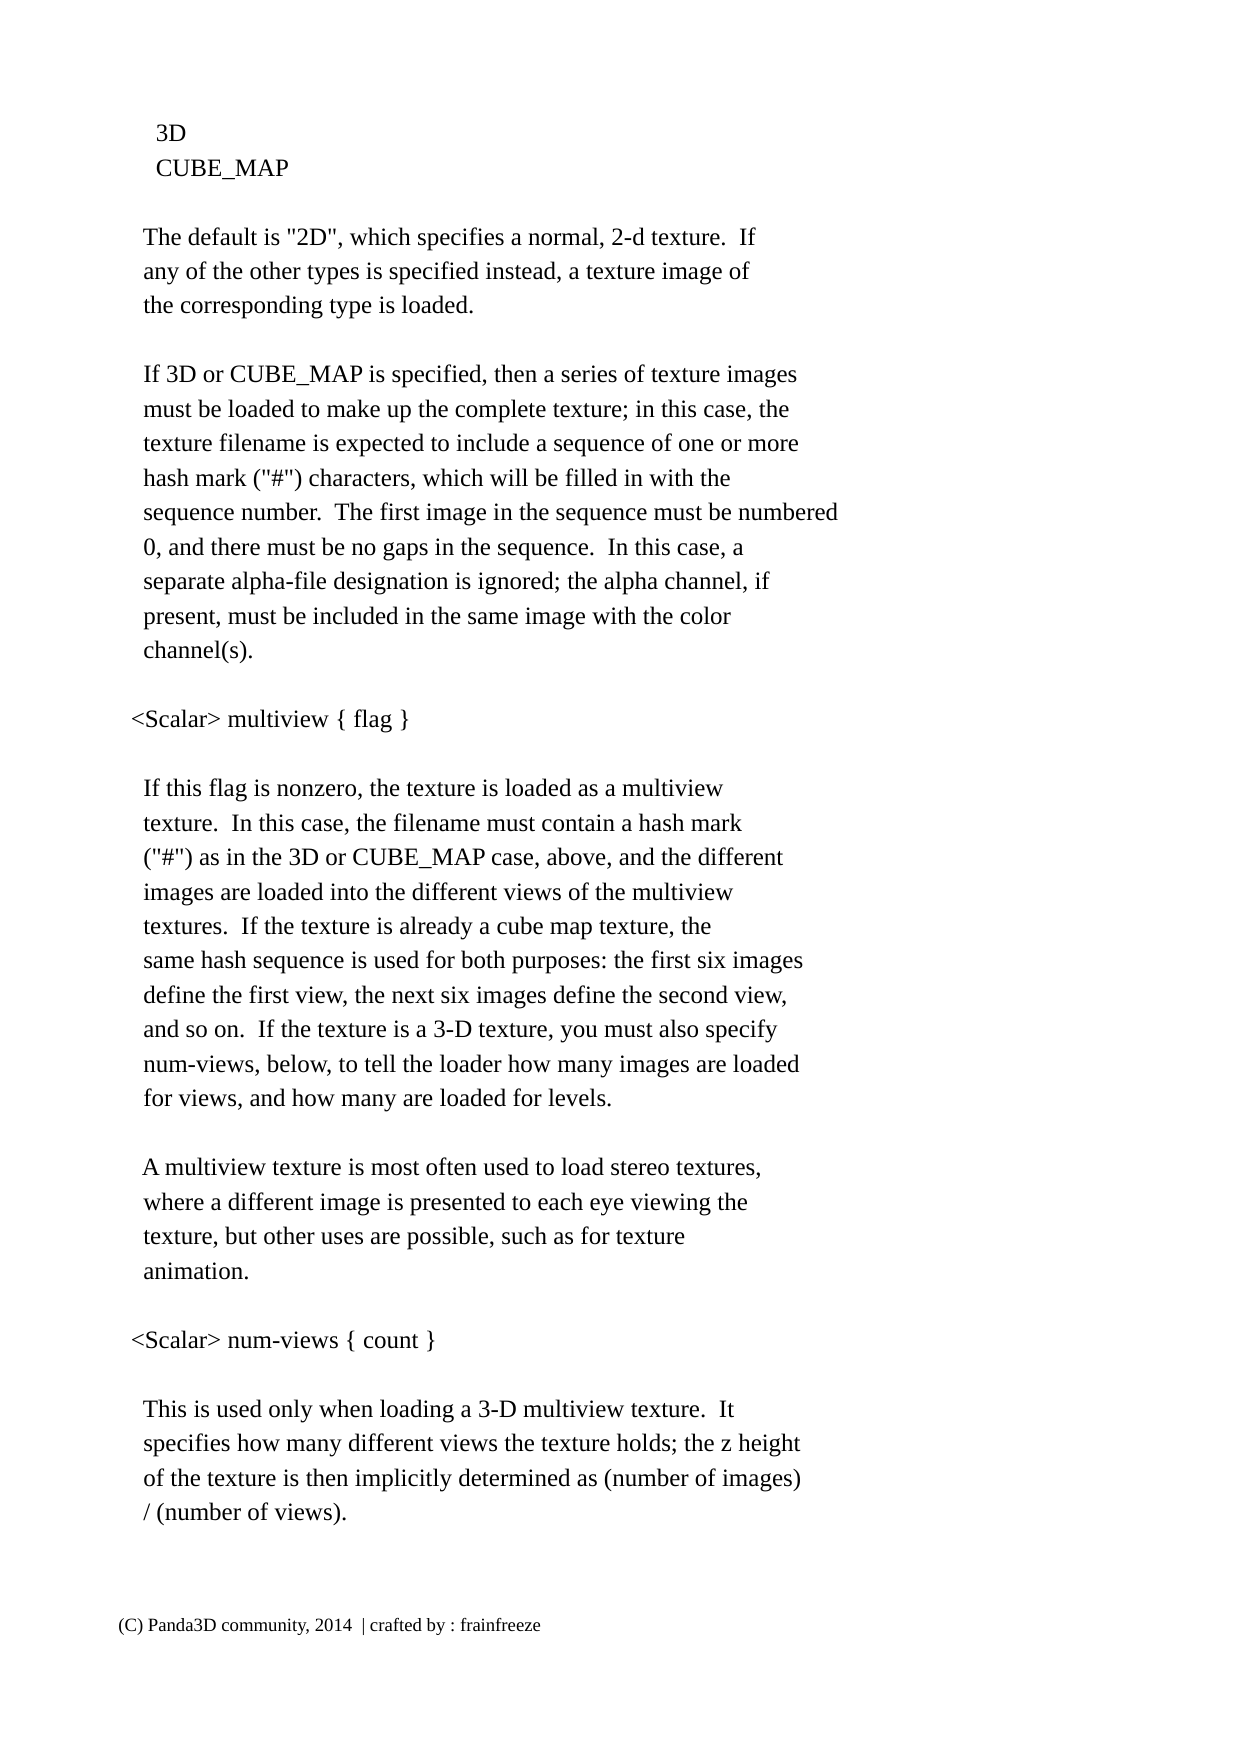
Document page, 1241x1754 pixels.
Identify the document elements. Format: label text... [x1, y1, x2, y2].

text ("#") as in the 3D or CUBE_MAP case, above, and the different [118, 842, 1122, 871]
text specifies how many different views the texture holds; the z height [118, 1428, 1122, 1457]
text sequence number. The first image in the sequence must be numbered [118, 497, 1122, 526]
text / (number of views). [118, 1497, 1122, 1526]
text The default is "2D", which specifies a normal, 2-d texture. If [118, 222, 1122, 250]
text num-views, below, to tell the loader how many images are loaded [118, 1049, 1122, 1078]
text channel(s). [118, 635, 1122, 664]
text A multiview texture is most often used to load stereo textures, [118, 1152, 1122, 1181]
text This is used only when loading a 3-D multiview texture. It [118, 1394, 1122, 1423]
text for views, and how many are loaded for levels. [118, 1083, 1122, 1112]
text <Scalar> multiview { flag } [118, 704, 1122, 733]
text where a different image is presented to each eye viewing the [118, 1187, 1122, 1216]
text and so on. If the texture is a 3-D texture, you must also specify [118, 1014, 1122, 1043]
text the corresponding type is loaded. [118, 291, 1122, 319]
text texture. In this case, the filename must contain a hash mark [118, 808, 1122, 836]
text same hash sequence is used for both purposes: the first six images [118, 946, 1122, 974]
text present, must be included in the same image with the color [118, 601, 1122, 629]
text animation. [118, 1256, 1122, 1285]
text separate alpha-file designation is ignored; the alpha channel, if [118, 566, 1122, 595]
text define the first view, the next six images define the second view, [118, 980, 1122, 1009]
text must be loaded to make up the complete texture; in this case, the [118, 394, 1122, 423]
text If this flag is nonzero, the texture is loaded as a multiview [118, 773, 1122, 802]
text hash mark ("#") characters, which will be filled in with the [118, 463, 1122, 492]
text texture, but other uses are possible, such as for texture [118, 1221, 1122, 1250]
text textures. If the texture is already a cube map texture, the [118, 911, 1122, 940]
text <Scalar> num-views { count } [118, 1325, 1122, 1354]
text texture filename is expected to include a sequence of one or more [118, 428, 1122, 457]
text 0, and there must be no gaps in the sequence. In this case, a [118, 532, 1122, 561]
text CUBE_MAP [118, 153, 1122, 181]
text any of the other types is specified instead, a texture image of [118, 256, 1122, 285]
text 3D [118, 118, 1122, 147]
text If 3D or CUBE_MAP is specified, then a series of texture images [118, 359, 1122, 388]
text images are loaded into the different views of the multiview [118, 877, 1122, 905]
text of the texture is then implicitly determined as (number of images) [118, 1463, 1122, 1492]
